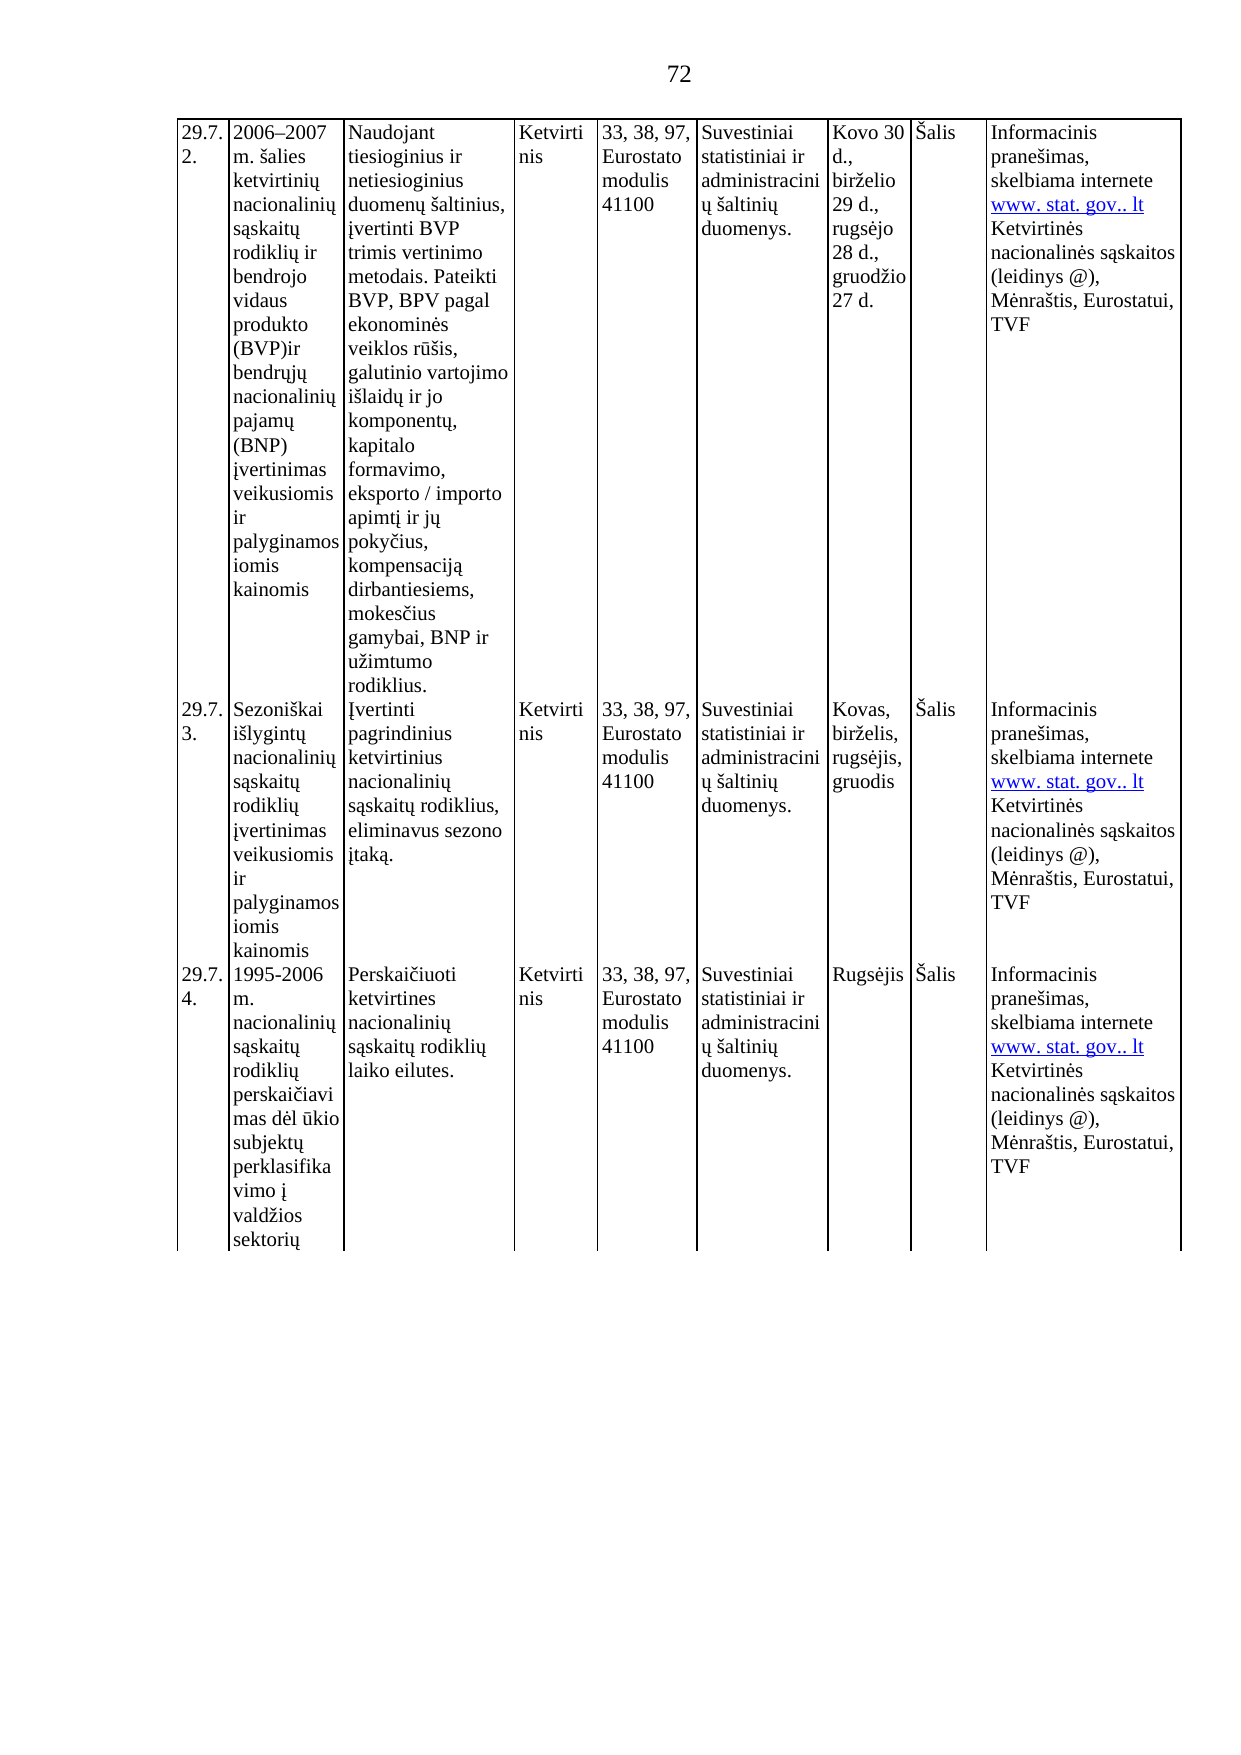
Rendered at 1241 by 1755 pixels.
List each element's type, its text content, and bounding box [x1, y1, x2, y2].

table_cell Informacinis pranešimas, skelbiama internete www. stat. gov.. lt Ketvirtinės nacionalinės sąskaitos (leidinys @), Mėnraštis, Eurostatui, TVF [987, 697, 1180, 962]
table_cell 33, 38, 97, Eurostato modulis 41100 [598, 120, 696, 697]
table_cell 2006–2007 m. šalies ketvirtinių nacionalinių sąskaitų rodiklių ir bendrojo vidaus produkto (BVP)ir bendrųjų nacionalinių pajamų (BNP) įvertinimas veikusiomis ir palyginamosiomis kainomis [230, 120, 343, 697]
table_cell 29.7.4. [178, 962, 228, 1251]
table_cell Suvestiniai statistiniai ir administracinių šaltinių duomenys. [698, 962, 827, 1251]
table_cell Informacinis pranešimas, skelbiama internete www. stat. gov.. lt Ketvirtinės nacionalinės sąskaitos (leidinys @), Mėnraštis, Eurostatui, TVF [987, 962, 1180, 1251]
table_cell Šalis [912, 697, 986, 962]
table_cell Rugsėjis [829, 962, 910, 1251]
table_cell Suvestiniai statistiniai ir administracinių šaltinių duomenys. [698, 120, 827, 697]
table_cell Šalis [912, 962, 986, 1251]
table_cell Šalis [912, 120, 986, 697]
table_cell Įvertinti pagrindinius ketvirtinius nacionalinių sąskaitų rodiklius, eliminavus sezono įtaką. [345, 697, 514, 962]
table_cell 29.7.2. [178, 120, 228, 697]
table_cell Ketvirtinis [515, 697, 597, 962]
table_cell 33, 38, 97, Eurostato modulis 41100 [598, 962, 696, 1251]
table_cell Perskaičiuoti ketvirtines nacionalinių sąskaitų rodiklių laiko eilutes. [345, 962, 514, 1251]
table_cell Ketvirtinis [515, 120, 597, 697]
table_cell 29.7.3. [178, 697, 228, 962]
table_cell Kovo 30 d., birželio 29 d., rugsėjo 28 d., gruodžio 27 d. [829, 120, 910, 697]
table_cell Suvestiniai statistiniai ir administracinių šaltinių duomenys. [698, 697, 827, 962]
table_cell Kovas, birželis, rugsėjis, gruodis [829, 697, 910, 962]
table_cell 33, 38, 97, Eurostato modulis 41100 [598, 697, 696, 962]
table_cell Informacinis pranešimas, skelbiama internete www. stat. gov.. lt Ketvirtinės nacionalinės sąskaitos (leidinys @), Mėnraštis, Eurostatui, TVF [987, 120, 1180, 697]
table_cell Ketvirtinis [515, 962, 597, 1251]
